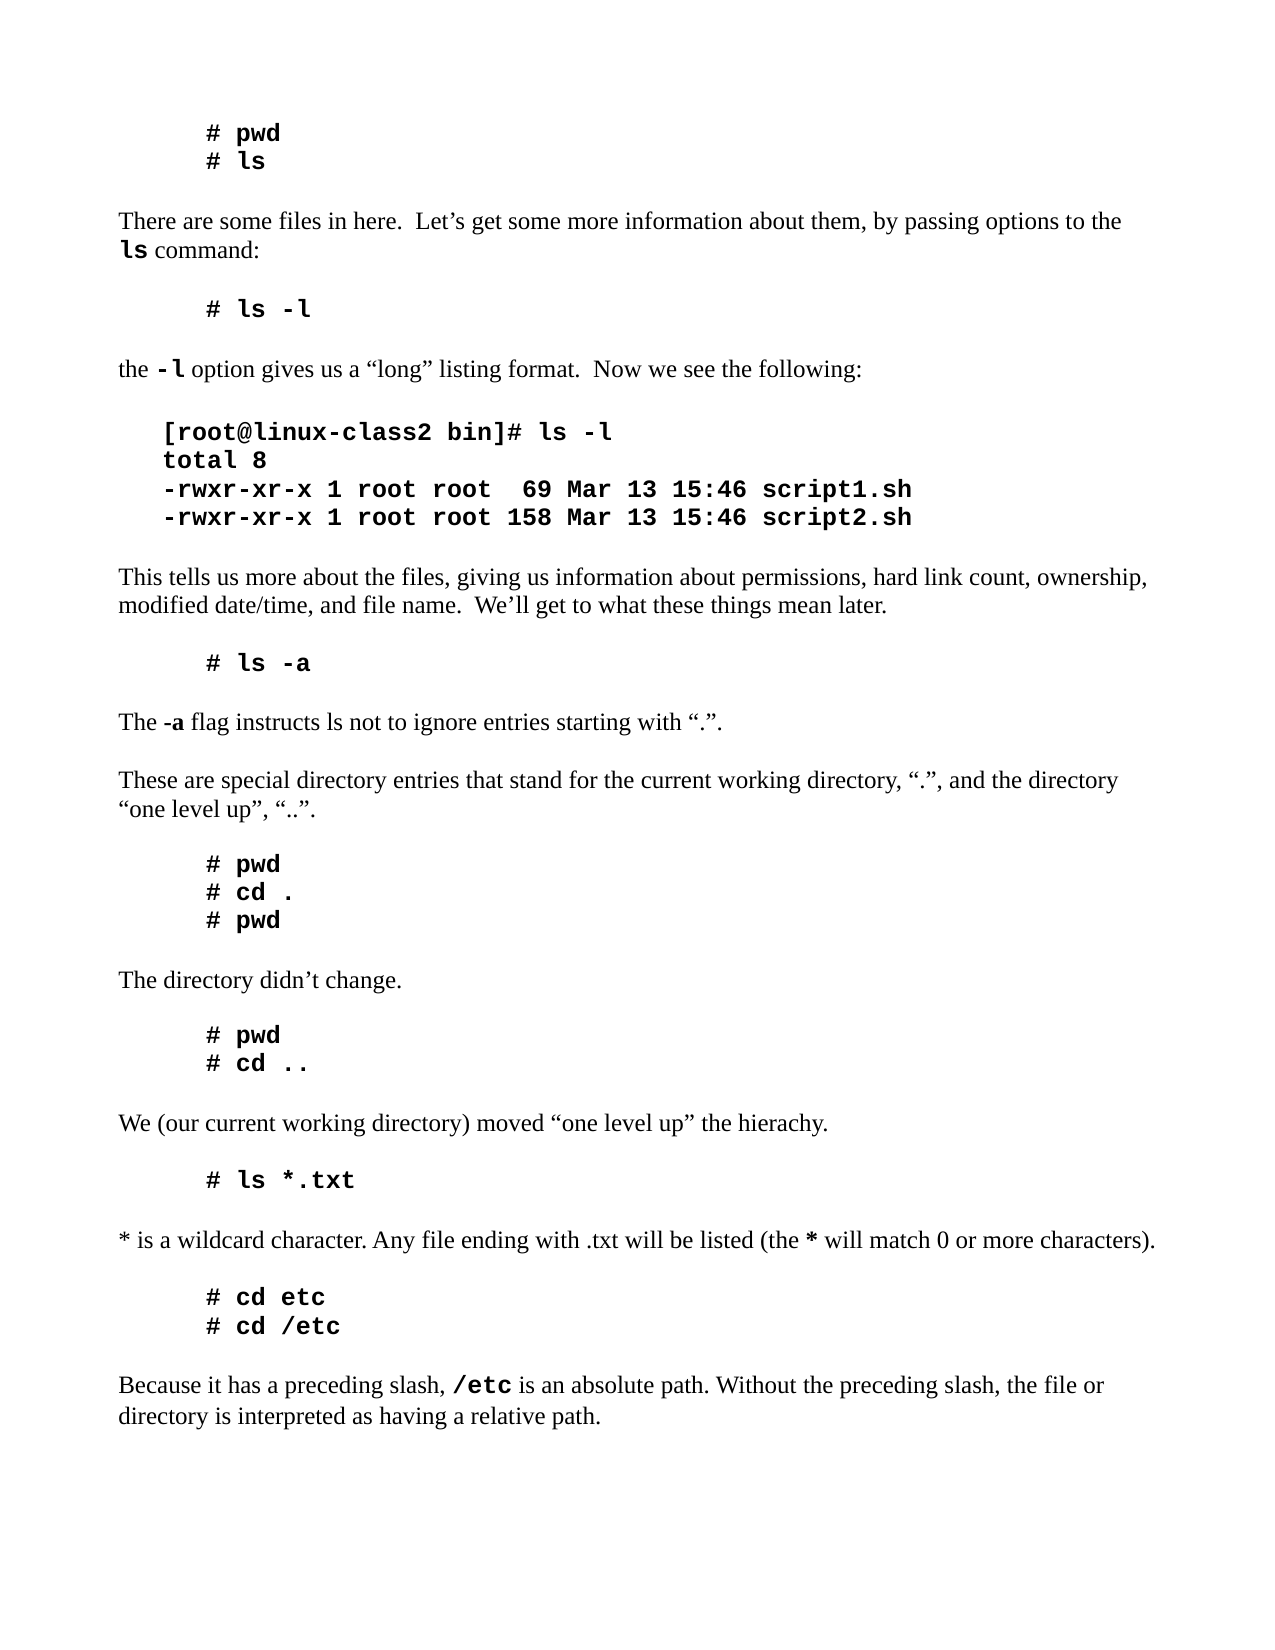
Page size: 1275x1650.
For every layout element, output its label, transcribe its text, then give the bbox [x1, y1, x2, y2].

text # cd . [118, 879, 1157, 908]
text the -l option gives us a “long” listing format. Now we see the following: [118, 354, 1157, 385]
text # ls -a [118, 648, 1157, 679]
text # ls -l [118, 294, 1157, 325]
text # cd etc [118, 1282, 1157, 1313]
text There are some files in here. Let’s get some more information about them, by passing options to the ls command: [118, 206, 1157, 266]
text -rwxr-xr-x 1 root root 158 Mar 13 15:46 script2.sh [118, 504, 1157, 533]
text The directory didn’t change. [118, 965, 1157, 994]
text We (our current working directory) moved “one level up” the hierachy. [118, 1108, 1157, 1137]
text # cd .. [118, 1051, 1157, 1079]
text The -a flag instructs ls not to ignore entries starting with “.”. [118, 707, 1157, 736]
text total 8 [118, 448, 1157, 476]
text [root@linux-class2 bin]# ls -l [118, 413, 1157, 448]
text Because it has a preceding slash, /etc is an absolute path. Without the preceding slash, the file or directory is interpreted as having a relative path. [118, 1370, 1157, 1430]
text # pwd [118, 908, 1157, 936]
text These are special directory entries that stand for the current working directory, “.”, and the directory “one level up”, “..”. [118, 765, 1157, 822]
text # ls [118, 149, 1157, 177]
text # cd /etc [118, 1313, 1157, 1342]
text # pwd [118, 118, 1157, 149]
text -rwxr-xr-x 1 root root 69 Mar 13 15:46 script1.sh [118, 476, 1157, 504]
text # ls *.txt [118, 1165, 1157, 1196]
text This tells us more about the files, giving us information about permissions, hard link count, ownership, modified date/time, and file name. We’ll get to what these things mean later. [118, 562, 1157, 619]
text * is a wildcard character. Any file ending with .txt will be listed (the * will match 0 or more characters). [118, 1225, 1157, 1254]
text # pwd [118, 851, 1157, 879]
text # pwd [118, 1022, 1157, 1051]
